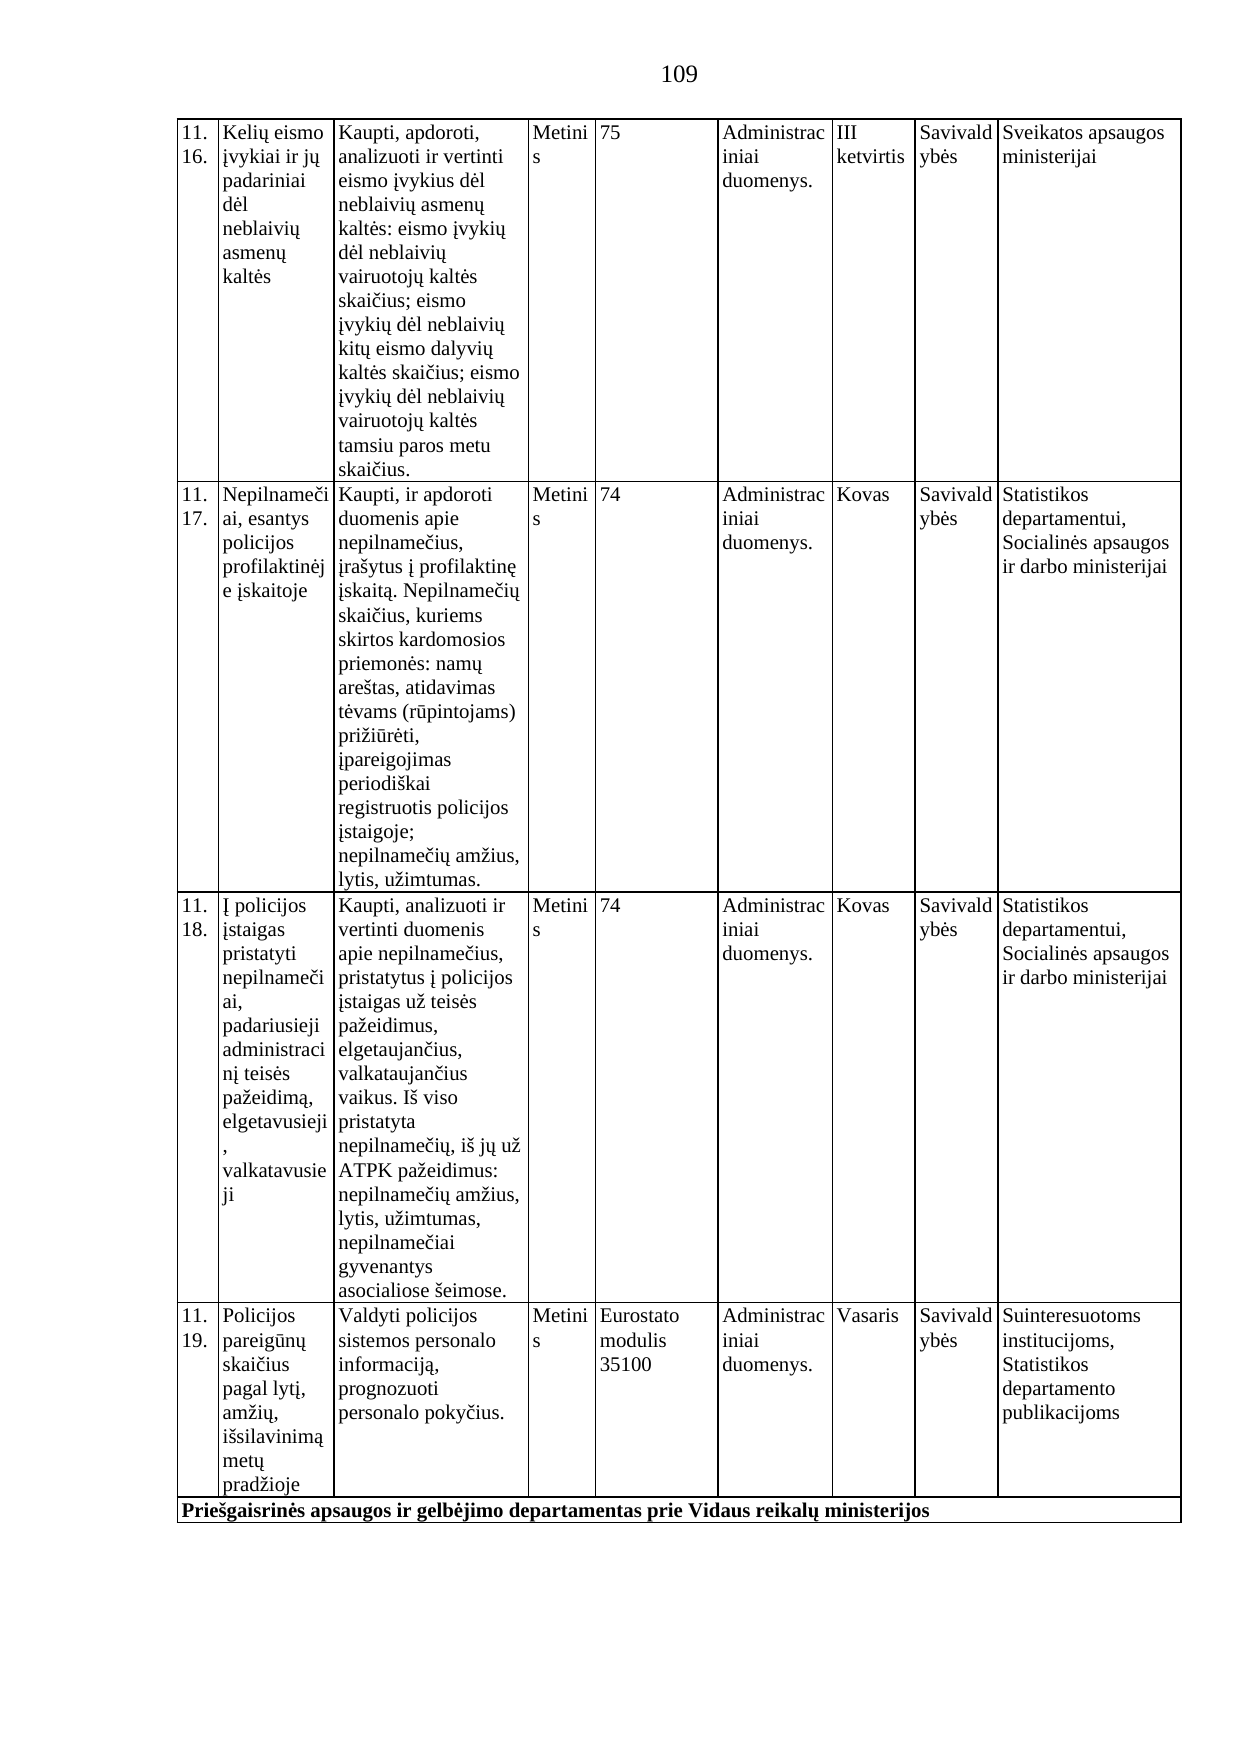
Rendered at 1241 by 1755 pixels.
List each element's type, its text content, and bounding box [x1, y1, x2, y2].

table_cell Administraciniai duomenys. [719, 120, 832, 481]
table_cell Statistikos departamentui, Socialinės apsaugos ir darbo ministerijai [999, 482, 1180, 891]
table_cell Valdyti policijos sistemos personalo informaciją, prognozuoti personalo pokyčius. [335, 1303, 528, 1496]
table_cell Kelių eismo įvykiai ir jų padariniai dėl neblaivių asmenų kaltės [219, 120, 333, 481]
table_cell 11.19. [178, 1303, 218, 1496]
table_cell Metinis [529, 1303, 595, 1496]
table_cell 74 [596, 893, 717, 1302]
table_cell 75 [596, 120, 717, 481]
table_cell Metinis [529, 893, 595, 1302]
table_cell Statistikos departamentui, Socialinės apsaugos ir darbo ministerijai [999, 893, 1180, 1302]
table_cell Savivaldybės [916, 893, 997, 1302]
table_cell Savivaldybės [916, 1303, 997, 1496]
table_cell Administraciniai duomenys. [719, 482, 832, 891]
table_cell Administraciniai duomenys. [719, 1303, 832, 1496]
table_cell Sveikatos apsaugos ministerijai [999, 120, 1180, 481]
table_cell Vasaris [833, 1303, 914, 1496]
table_cell Savivaldybės [916, 482, 997, 891]
table_cell 11.16. [178, 120, 218, 481]
table_cell 74 [596, 482, 717, 891]
table_cell Kovas [833, 893, 914, 1302]
table_cell Suinteresuotoms institucijoms, Statistikos departamento publikacijoms [999, 1303, 1180, 1496]
table_cell Administraciniai duomenys. [719, 893, 832, 1302]
table_cell 11.18. [178, 893, 218, 1302]
table_cell Metinis [529, 482, 595, 891]
table_cell Metinis [529, 120, 595, 481]
table_cell Savivaldybės [916, 120, 997, 481]
table_cell III ketvirtis [833, 120, 914, 481]
table_cell Eurostato modulis 35100 [596, 1303, 717, 1496]
table_cell Kovas [833, 482, 914, 891]
table_cell Į policijos įstaigas pristatyti nepilnamečiai, padariusieji administracinį teisės pažeidimą, elgetavusieji, valkatavusieji [219, 893, 333, 1302]
table_cell 11.17. [178, 482, 218, 891]
table_cell Nepilnamečiai, esantys policijos profilaktinėje įskaitoje [219, 482, 333, 891]
